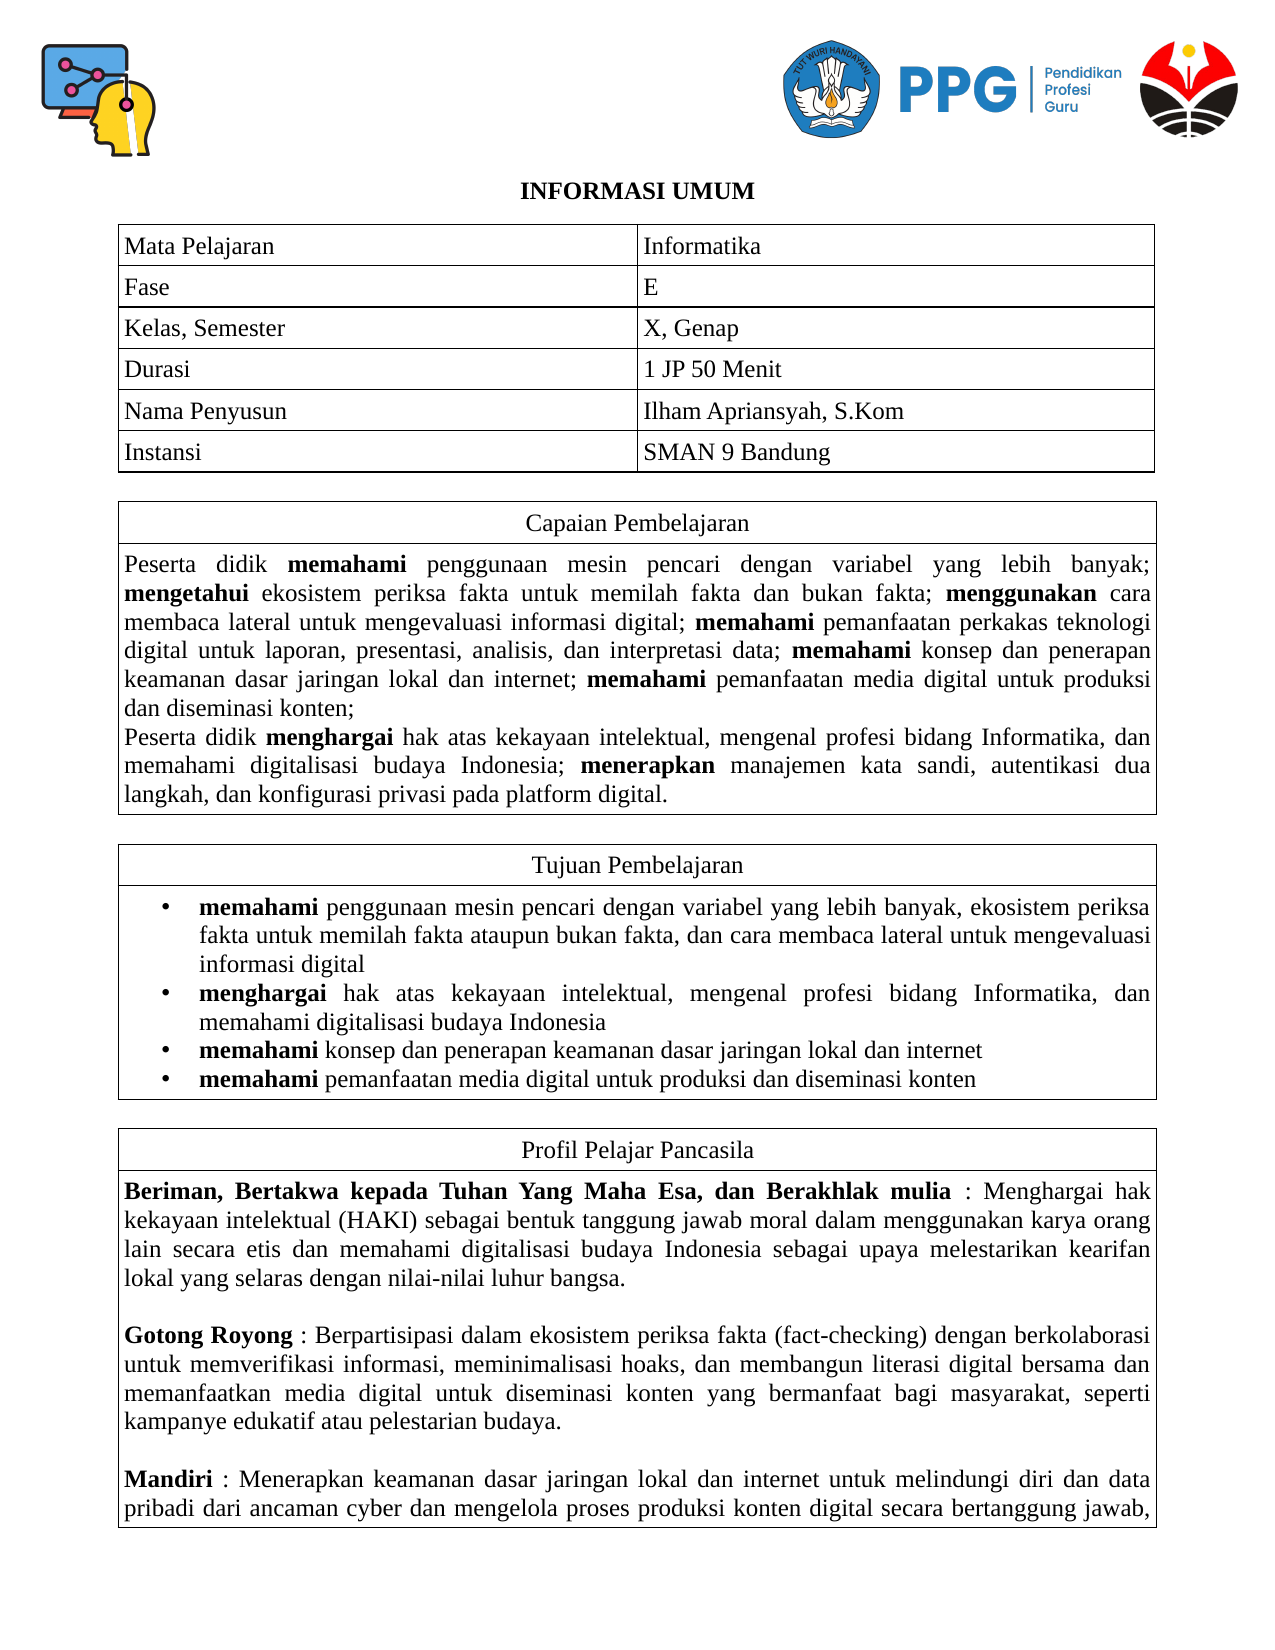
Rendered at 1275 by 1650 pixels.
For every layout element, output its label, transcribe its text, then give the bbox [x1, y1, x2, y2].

picture [767, 20, 1252, 156]
table_cell Kelas, Semester [119, 308, 637, 348]
table_header Mata Pelajaran [119, 225, 637, 265]
table_cell Beriman, Bertakwa kepada Tuhan Yang Maha Esa, dan Berakhlak mulia : Menghargai hak kekayaan intelektual (HAKI) sebagai bentuk tanggung jawab moral dalam menggunakan karya orang lain secara etis dan memahami digitalisasi budaya Indonesia sebagai upaya melestarikan kearifan lokal yang selaras dengan nilai-nilai luhur bangsa. Gotong Royong : Berpartisipasi dalam ekosistem periksa fakta (fact-checking) dengan berkolaborasi untuk memverifikasi informasi, meminimalisasi hoaks, dan membangun literasi digital bersama dan memanfaatkan media digital untuk diseminasi konten yang bermanfaat bagi masyarakat, seperti kampanye edukatif atau pelestarian budaya. Mandiri : Menerapkan keamanan dasar jaringan lokal dan internet untuk melindungi diri dan data pribadi dari ancaman cyber dan mengelola proses produksi konten digital secara bertanggung jawab, [119, 1171, 1156, 1527]
table_header Profil Pelajar Pancasila [119, 1129, 1156, 1169]
table_cell Peserta didik memahami penggunaan mesin pencari dengan variabel yang lebih banyak; mengetahui ekosistem periksa fakta untuk memilah fakta dan bukan fakta; menggunakan cara membaca lateral untuk mengevaluasi informasi digital; memahami pemanfaatan perkakas teknologi digital untuk laporan, presentasi, analisis, dan interpretasi data; memahami konsep dan penerapan keamanan dasar jaringan lokal dan internet; memahami pemanfaatan media digital untuk produksi dan diseminasi konten; Peserta didik menghargai hak atas kekayaan intelektual, mengenal profesi bidang Informatika, dan memahami digitalisasi budaya Indonesia; menerapkan manajemen kata sandi, autentikasi dua langkah, dan konfigurasi privasi pada platform digital. [119, 544, 1156, 814]
table_header Capaian Pembelajaran [119, 502, 1156, 542]
table_cell X, Genap [638, 308, 1154, 348]
table_cell E [638, 266, 1154, 306]
table_cell Instansi [119, 431, 637, 471]
picture [0, 9, 166, 175]
table_cell Nama Penyusun [119, 390, 637, 430]
table_cell Durasi [119, 349, 637, 389]
table_cell Ilham Apriansyah, S.Kom [638, 390, 1154, 430]
text INFORMASI UMUM [118, 176, 1157, 205]
table_cell 1 JP 50 Menit [638, 349, 1154, 389]
table_header Tujuan Pembelajaran [119, 845, 1156, 885]
table_header Informatika [638, 225, 1154, 265]
table_cell memahami penggunaan mesin pencari dengan variabel yang lebih banyak, ekosistem periksa fakta untuk memilah fakta ataupun bukan fakta, dan cara membaca lateral untuk mengevaluasi informasi digital menghargai hak atas kekayaan intelektual, mengenal profesi bidang Informatika, dan memahami digitalisasi budaya Indonesia memahami konsep dan penerapan keamanan dasar jaringan lokal dan internet memahami pemanfaatan media digital untuk produksi dan diseminasi konten [119, 886, 1156, 1098]
table_cell Fase [119, 266, 637, 306]
table_cell SMAN 9 Bandung [638, 431, 1154, 471]
